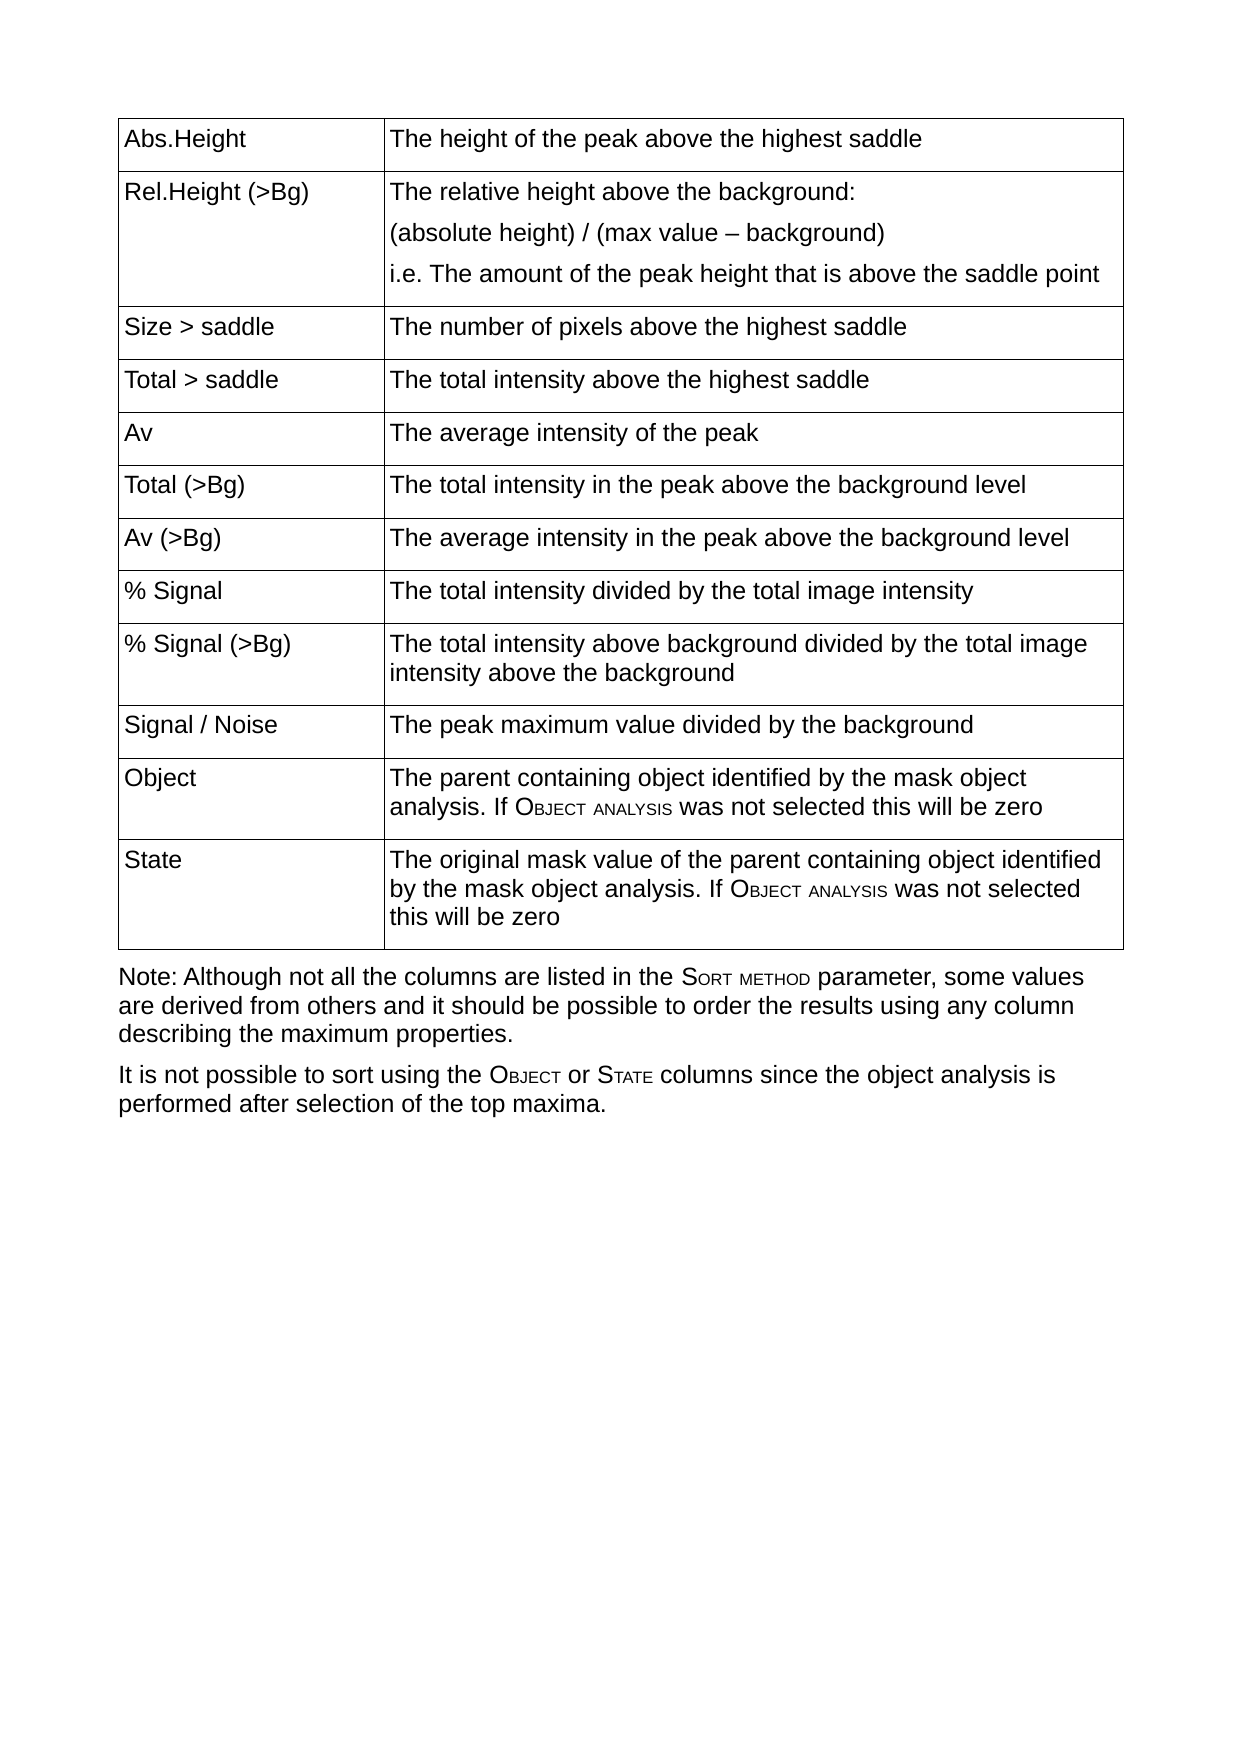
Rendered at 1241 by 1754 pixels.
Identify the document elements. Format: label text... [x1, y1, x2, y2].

table_cell Av [119, 413, 384, 465]
table_cell The height of the peak above the highest saddle [385, 119, 1123, 171]
table_cell The original mask value of the parent containing object identified by the mask object analysis. If Object analysis was not selected this will be zero [385, 840, 1123, 949]
table_cell Av (>Bg) [119, 519, 384, 570]
table_cell Signal / Noise [119, 706, 384, 757]
table_cell The parent containing object identified by the mask object analysis. If Object analysis was not selected this will be zero [385, 759, 1123, 839]
text It is not possible to sort using the Object or State columns since the object analysis is performed after selection of the top maxima. [118, 1061, 1122, 1118]
table_cell The total intensity above the highest saddle [385, 360, 1123, 412]
table_cell Total (>Bg) [119, 466, 384, 517]
table_cell The total intensity divided by the total image intensity [385, 571, 1123, 623]
table_cell The peak maximum value divided by the background [385, 706, 1123, 757]
table_cell The average intensity of the peak [385, 413, 1123, 465]
table_cell The total intensity above background divided by the total image intensity above the background [385, 624, 1123, 705]
table_cell Size > saddle [119, 307, 384, 359]
table_cell The total intensity in the peak above the background level [385, 466, 1123, 517]
table_cell State [119, 840, 384, 949]
table_cell Rel.Height (>Bg) [119, 172, 384, 306]
table_cell The average intensity in the peak above the background level [385, 519, 1123, 570]
table_cell % Signal (>Bg) [119, 624, 384, 705]
table_cell Total > saddle [119, 360, 384, 412]
table_cell The number of pixels above the highest saddle [385, 307, 1123, 359]
table_cell % Signal [119, 571, 384, 623]
text Note: Although not all the columns are listed in the Sort method parameter, some values are derived from others and it should be possible to order the results using any column describing the maximum properties. [118, 962, 1122, 1048]
table_cell The relative height above the background: (absolute height) / (max value – background) i.e. The amount of the peak height that is above the saddle point [385, 172, 1123, 306]
table_cell Abs.Height [119, 119, 384, 171]
table_cell Object [119, 759, 384, 839]
